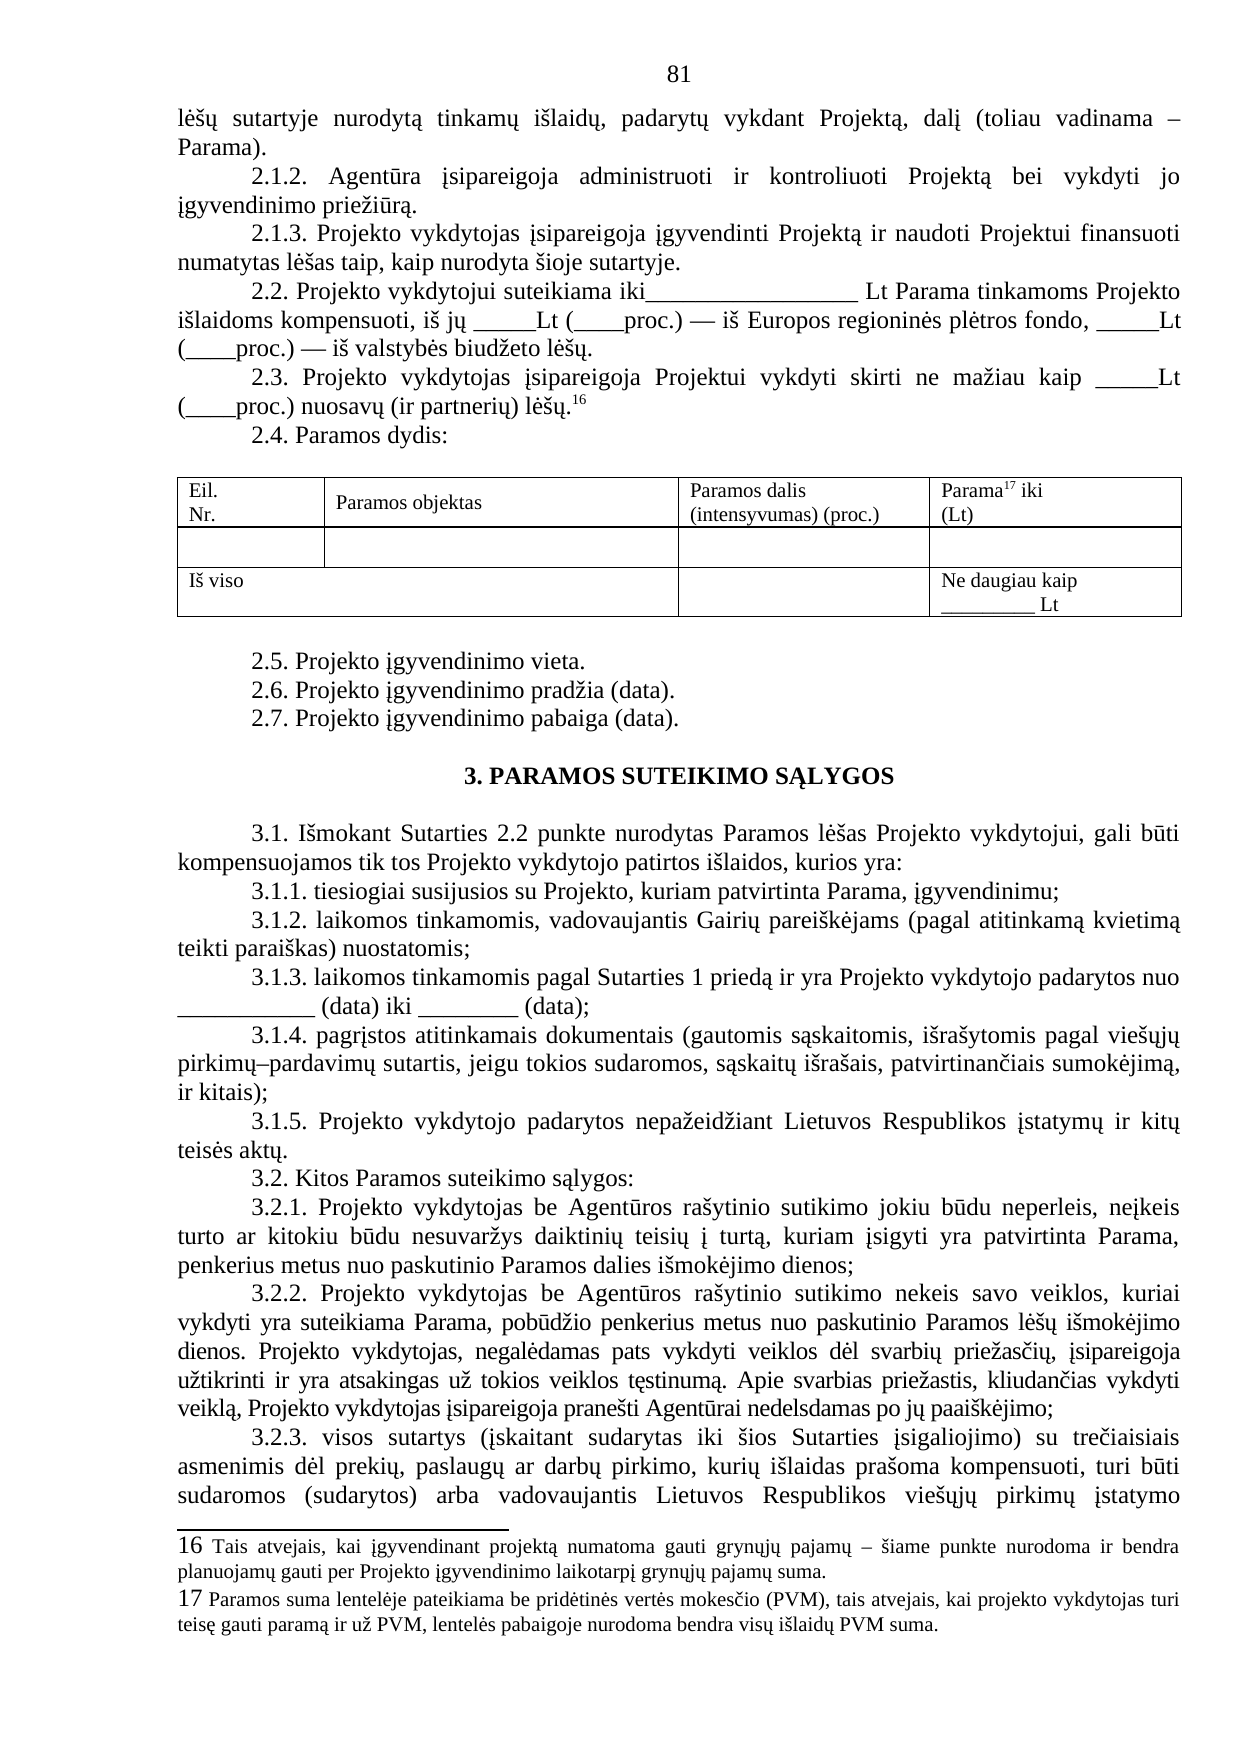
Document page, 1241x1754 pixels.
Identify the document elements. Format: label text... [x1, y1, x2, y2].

text 2.1.2. Agentūra įsipareigoja administruoti ir kontroliuoti Projektą bei vykdyti jo įgyvendinimo priežiūrą. [177, 161, 1181, 218]
text 2.2. Projekto vykdytojui suteikiama iki_________________ Lt Parama tinkamoms Projekto išlaidoms kompensuoti, iš jų _____Lt (____proc.) — iš Europos regioninės plėtros fondo, _____Lt (____proc.) — iš valstybės biudžeto lėšų. [177, 276, 1181, 362]
text 2.7. Projekto įgyvendinimo pabaiga (data). [177, 703, 1181, 732]
table_header Parama iki (Lt) [930, 478, 1181, 526]
text 3. PARAMOS SUTEIKIMO SĄLYGOS [177, 761, 1181, 790]
text 3.1.4. pagrįstos atitinkamais dokumentais (gautomis sąskaitomis, išrašytomis pagal viešųjų pirkimų–pardavimų sutartis, jeigu tokios sudaromos, sąskaitų išrašais, patvirtinančiais sumokėjimą, ir kitais); [177, 1020, 1181, 1106]
text 3.1.1. tiesiogiai susijusios su Projekto, kuriam patvirtinta Parama, įgyvendinimu; [177, 876, 1181, 905]
table_header Paramos objektas [325, 478, 678, 526]
text 2.4. Paramos dydis: [177, 420, 1181, 448]
table_cell Iš viso [178, 568, 678, 616]
text 2.6. Projekto įgyvendinimo pradžia (data). [177, 675, 1181, 703]
text 3.2.1. Projekto vykdytojas be Agentūros rašytinio sutikimo jokiu būdu neperleis, neįkeis turto ar kitokiu būdu nesuvaržys daiktinių teisių į turtą, kuriam įsigyti yra patvirtinta Parama, penkerius metus nuo paskutinio Paramos dalies išmokėjimo dienos; [177, 1192, 1181, 1278]
table_header Eil. Nr. [178, 478, 324, 526]
text lėšų sutartyje nurodytą tinkamų išlaidų, padarytų vykdant Projektą, dalį (toliau vadinama – Parama). [177, 103, 1181, 161]
text 3.2.3. visos sutartys (įskaitant sudarytas iki šios Sutarties įsigaliojimo) su trečiaisiais asmenimis dėl prekių, paslaugų ar darbų pirkimo, kurių išlaidas prašoma kompensuoti, turi būti sudaromos (sudarytos) arba vadovaujantis Lietuvos Respublikos viešųjų pirkimų įstatymo [177, 1422, 1181, 1508]
text 3.1.5. Projekto vykdytojo padarytos nepažeidžiant Lietuvos Respublikos įstatymų ir kitų teisės aktų. [177, 1106, 1181, 1163]
table_header Paramos dalis (intensyvumas) (proc.) [679, 478, 929, 526]
text 3.2.2. Projekto vykdytojas be Agentūros rašytinio sutikimo nekeis savo veiklos, kuriai vykdyti yra suteikiama Parama, pobūdžio penkerius metus nuo paskutinio Paramos lėšų išmokėjimo dienos. Projekto vykdytojas, negalėdamas pats vykdyti veiklos dėl svarbių priežasčių, įsipareigoja užtikrinti ir yra atsakingas už tokios veiklos tęstinumą. Apie svarbias priežastis, kliudančias vykdyti veiklą, Projekto vykdytojas įsipareigoja pranešti Agentūrai nedelsdamas po jų paaiškėjimo; [177, 1278, 1181, 1422]
table_cell Ne daugiau kaip _________ Lt [930, 568, 1181, 616]
table_cell [679, 528, 929, 567]
text 2.3. Projekto vykdytojas įsipareigoja Projektui vykdyti skirti ne mažiau kaip _____Lt (____proc.) nuosavų (ir partnerių) lėšų. [177, 362, 1181, 420]
text 2.1.3. Projekto vykdytojas įsipareigoja įgyvendinti Projektą ir naudoti Projektui finansuoti numatytas lėšas taip, kaip nurodyta šioje sutartyje. [177, 218, 1181, 276]
text Tais atvejais, kai įgyvendinant projektą numatoma gauti grynųjų pajamų – šiame punkte nurodoma ir bendra planuojamų gauti per Projekto įgyvendinimo laikotarpį grynųjų pajamų suma. [177, 1530, 1181, 1583]
table_cell [930, 528, 1181, 567]
text 3.2. Kitos Paramos suteikimo sąlygos: [177, 1163, 1181, 1192]
text 3.1.3. laikomos tinkamomis pagal Sutarties 1 priedą ir yra Projekto vykdytojo padarytos nuo ___________ (data) iki ________ (data); [177, 962, 1181, 1020]
text 2.5. Projekto įgyvendinimo vieta. [177, 646, 1181, 675]
text 3.1. Išmokant Sutarties 2.2 punkte nurodytas Paramos lėšas Projekto vykdytojui, gali būti kompensuojamos tik tos Projekto vykdytojo patirtos išlaidos, kurios yra: [177, 818, 1181, 876]
table_cell [325, 528, 678, 567]
table_cell [178, 528, 324, 567]
text 3.1.2. laikomos tinkamomis, vadovaujantis Gairių pareiškėjams (pagal atitinkamą kvietimą teikti paraiškas) nuostatomis; [177, 905, 1181, 962]
table_cell [679, 568, 929, 616]
